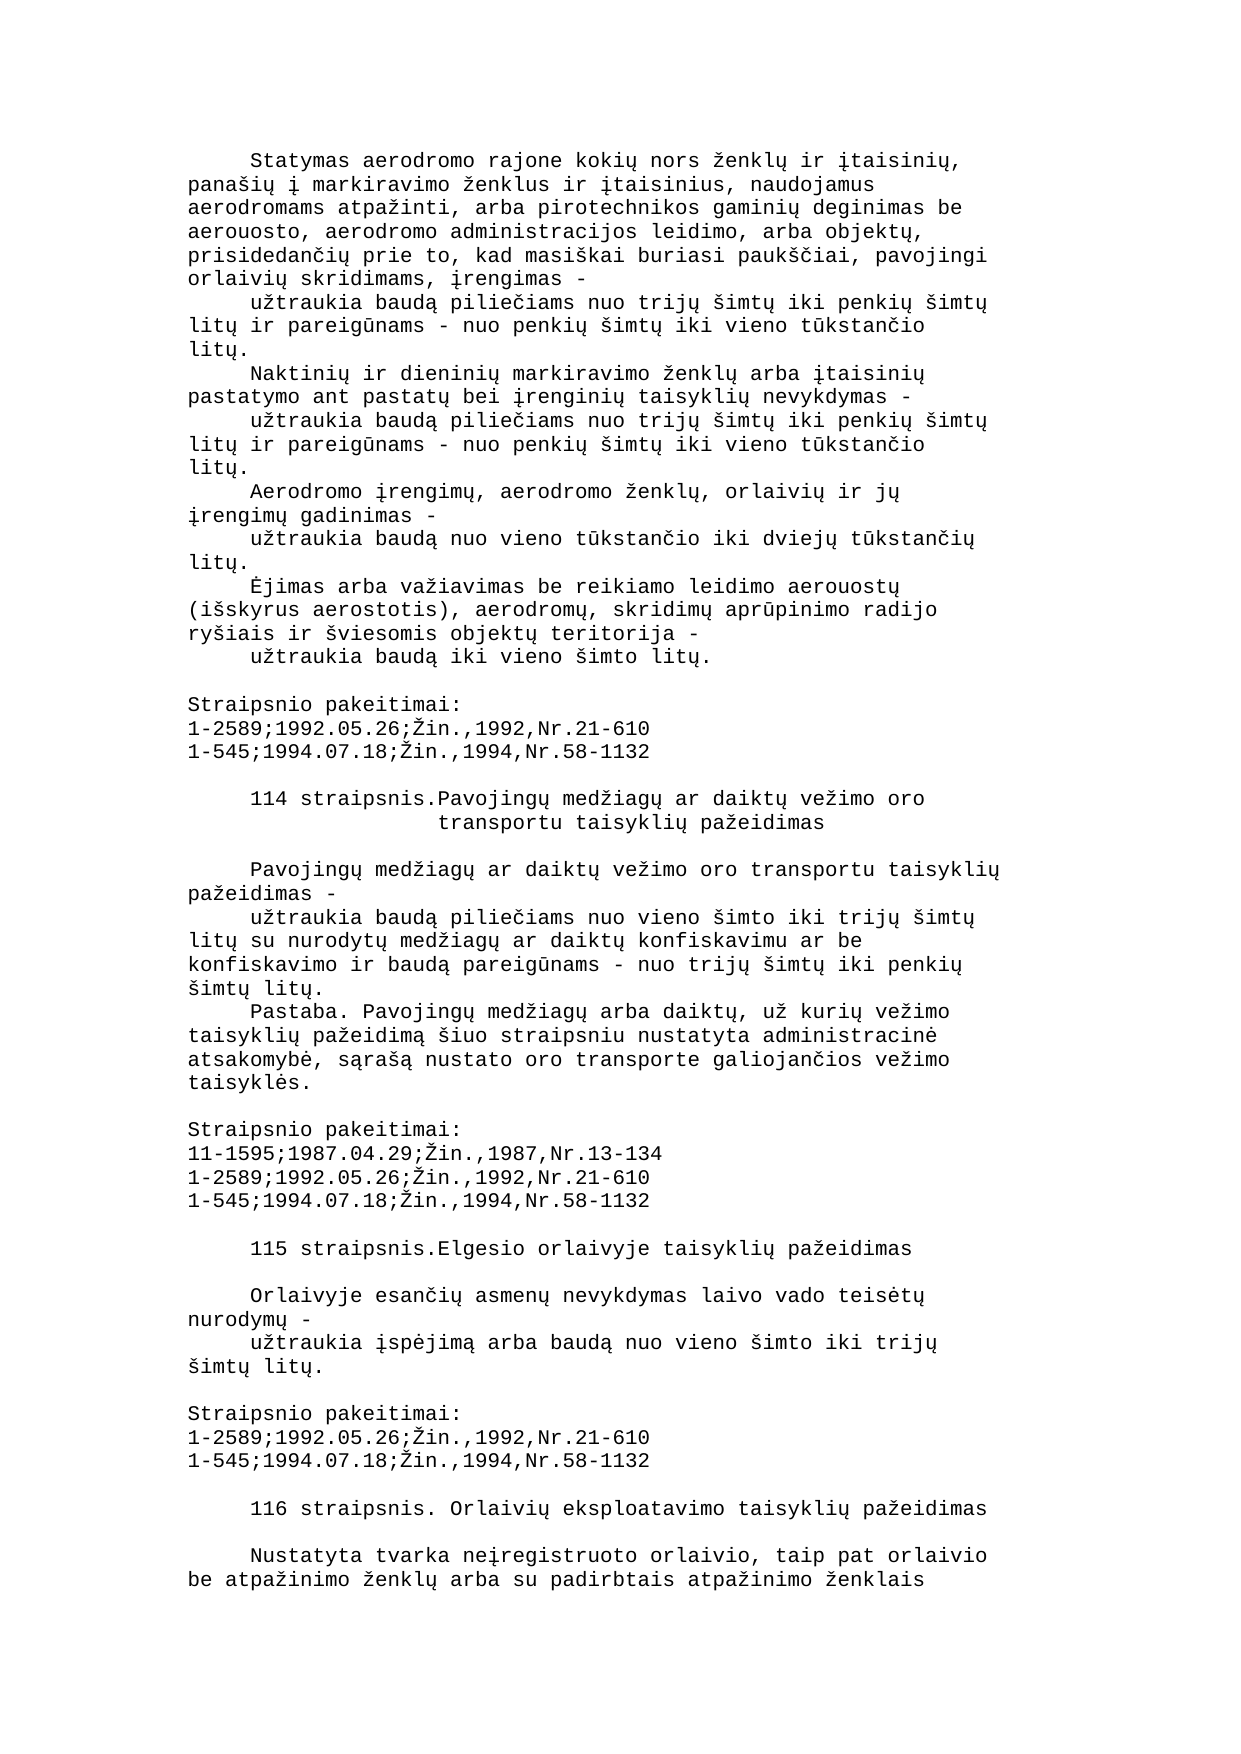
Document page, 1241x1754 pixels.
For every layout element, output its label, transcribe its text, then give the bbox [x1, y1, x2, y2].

text 1-2589;1992.05.26;Žin.,1992,Nr.21-610 [187, 1167, 1053, 1190]
text panašių į markiravimo ženklus ir įtaisinius, naudojamus [187, 174, 1053, 197]
text 1-545;1994.07.18;Žin.,1994,Nr.58-1132 [187, 741, 1053, 765]
text litų ir pareigūnams - nuo penkių šimtų iki vieno tūkstančio [187, 316, 1053, 339]
text užtraukia baudą piliečiams nuo vieno šimto iki trijų šimtų [187, 907, 1053, 930]
text atsakomybė, sąrašą nustato oro transporte galiojančios vežimo [187, 1048, 1053, 1072]
text 1-545;1994.07.18;Žin.,1994,Nr.58-1132 [187, 1451, 1053, 1474]
text Straipsnio pakeitimai: [187, 1119, 1053, 1143]
text orlaivių skridimams, įrengimas - [187, 268, 1053, 292]
text Straipsnio pakeitimai: [187, 694, 1053, 717]
text Naktinių ir dieninių markiravimo ženklų arba įtaisinių [187, 363, 1053, 386]
text užtraukia baudą nuo vieno tūkstančio iki dviejų tūkstančių [187, 528, 1053, 552]
text konfiskavimo ir baudą pareigūnams - nuo trijų šimtų iki penkių [187, 954, 1053, 978]
text šimtų litų. [187, 1356, 1053, 1379]
text Pastaba. Pavojingų medžiagų arba daiktų, už kurių vežimo [187, 1001, 1053, 1025]
text 115 straipsnis.Elgesio orlaivyje taisyklių pažeidimas [187, 1238, 1053, 1261]
text pažeidimas - [187, 883, 1053, 907]
text Aerodromo įrengimų, aerodromo ženklų, orlaivių ir jų [187, 481, 1053, 505]
text 11-1595;1987.04.29;Žin.,1987,Nr.13-134 [187, 1143, 1053, 1167]
text užtraukia baudą piliečiams nuo trijų šimtų iki penkių šimtų [187, 292, 1053, 316]
text Pavojingų medžiagų ar daiktų vežimo oro transportu taisyklių [187, 859, 1053, 883]
text Orlaivyje esančių asmenų nevykdymas laivo vado teisėtų [187, 1285, 1053, 1309]
text transportu taisyklių pažeidimas [187, 812, 1053, 836]
text taisyklių pažeidimą šiuo straipsniu nustatyta administracinė [187, 1025, 1053, 1048]
text 1-2589;1992.05.26;Žin.,1992,Nr.21-610 [187, 1427, 1053, 1451]
text pastatymo ant pastatų bei įrenginių taisyklių nevykdymas - [187, 386, 1053, 410]
text nurodymų - [187, 1309, 1053, 1332]
text litų. [187, 339, 1053, 363]
text Statymas aerodromo rajone kokių nors ženklų ir įtaisinių, [187, 150, 1053, 174]
text 116 straipsnis. Orlaivių eksploatavimo taisyklių pažeidimas [187, 1498, 1053, 1521]
text prisidedančių prie to, kad masiškai buriasi paukščiai, pavojingi [187, 244, 1053, 268]
text 114 straipsnis.Pavojingų medžiagų ar daiktų vežimo oro [187, 788, 1053, 812]
text Nustatyta tvarka neįregistruoto orlaivio, taip pat orlaivio [187, 1545, 1053, 1569]
text be atpažinimo ženklų arba su padirbtais atpažinimo ženklais [187, 1569, 1053, 1592]
text Ėjimas arba važiavimas be reikiamo leidimo aerouostų [187, 576, 1053, 599]
text taisyklės. [187, 1072, 1053, 1096]
text užtraukia baudą iki vieno šimto litų. [187, 647, 1053, 670]
text litų ir pareigūnams - nuo penkių šimtų iki vieno tūkstančio [187, 434, 1053, 457]
text aerodromams atpažinti, arba pirotechnikos gaminių deginimas be [187, 197, 1053, 221]
text užtraukia įspėjimą arba baudą nuo vieno šimto iki trijų [187, 1332, 1053, 1356]
text įrengimų gadinimas - [187, 505, 1053, 528]
text litų su nurodytų medžiagų ar daiktų konfiskavimu ar be [187, 930, 1053, 954]
text (išskyrus aerostotis), aerodromų, skridimų aprūpinimo radijo [187, 599, 1053, 623]
text ryšiais ir šviesomis objektų teritorija - [187, 623, 1053, 647]
text 1-2589;1992.05.26;Žin.,1992,Nr.21-610 [187, 717, 1053, 741]
text litų. [187, 552, 1053, 576]
text užtraukia baudą piliečiams nuo trijų šimtų iki penkių šimtų [187, 410, 1053, 434]
text 1-545;1994.07.18;Žin.,1994,Nr.58-1132 [187, 1190, 1053, 1214]
text aerouosto, aerodromo administracijos leidimo, arba objektų, [187, 221, 1053, 244]
text šimtų litų. [187, 978, 1053, 1001]
text Straipsnio pakeitimai: [187, 1403, 1053, 1427]
text litų. [187, 457, 1053, 481]
